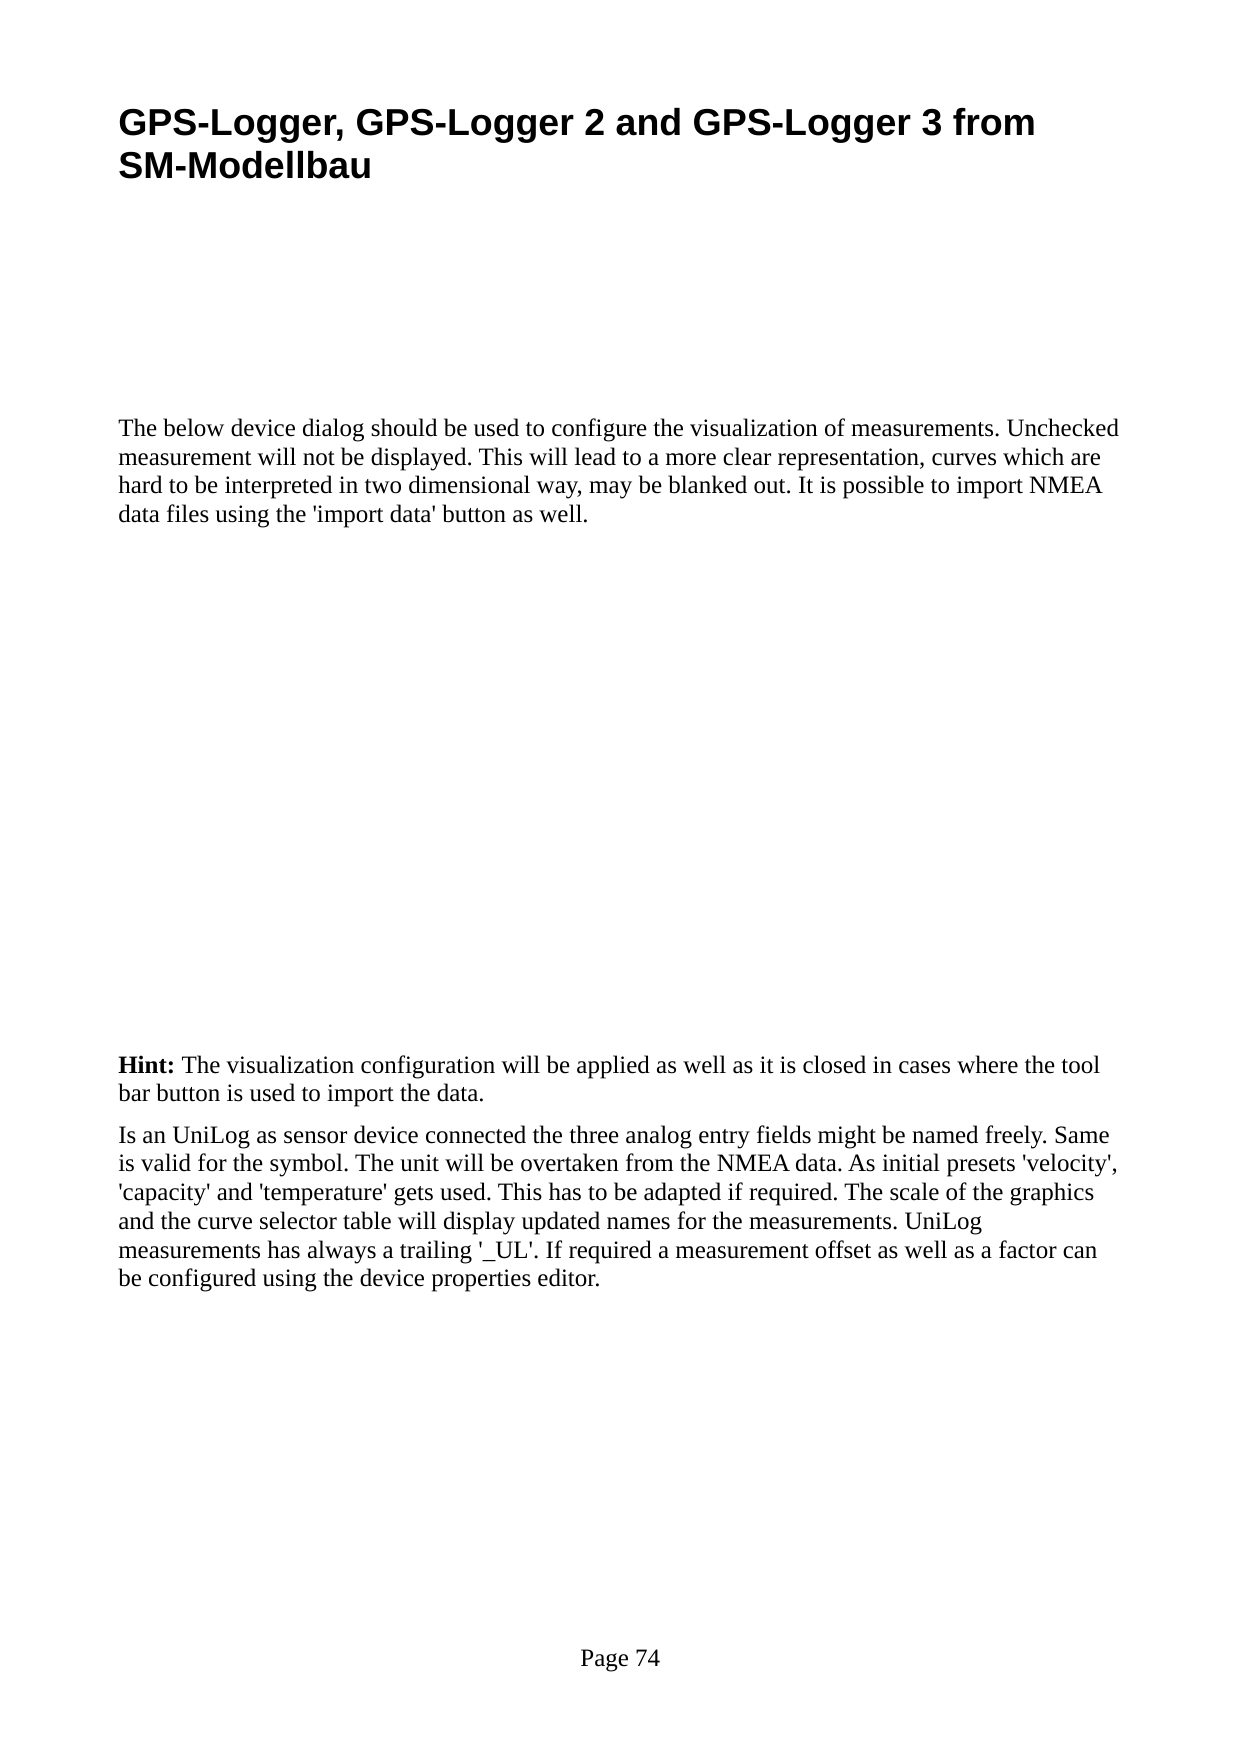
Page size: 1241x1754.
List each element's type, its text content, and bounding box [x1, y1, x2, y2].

subtitle GPS-Logger, GPS-Logger 2 and GPS-Logger 3 from SM-Modellbau [118, 100, 1122, 186]
text Is an UniLog as sensor device connected the three analog entry fields might be named freely. Same is valid for the symbol. The unit will be overtaken from the NMEA data. As initial presets 'velocity', 'capacity' and 'temperature' gets used. This has to be adapted if required. The scale of the graphics and the curve selector table will display updated names for the measurements. UniLog measurements has always a trailing '_UL'. If required a measurement offset as well as a factor can be configured using the device properties editor. [118, 1120, 1122, 1292]
text Hint: The visualization configuration will be applied as well as it is closed in cases where the tool bar button is used to import the data. [118, 1050, 1122, 1107]
text The below device dialog should be used to configure the visualization of measurements. Unchecked measurement will not be displayed. This will lead to a more clear representation, curves which are hard to be interpreted in two dimensional way, may be blanked out. It is possible to import NMEA data files using the 'import data' button as well. [118, 413, 1122, 528]
